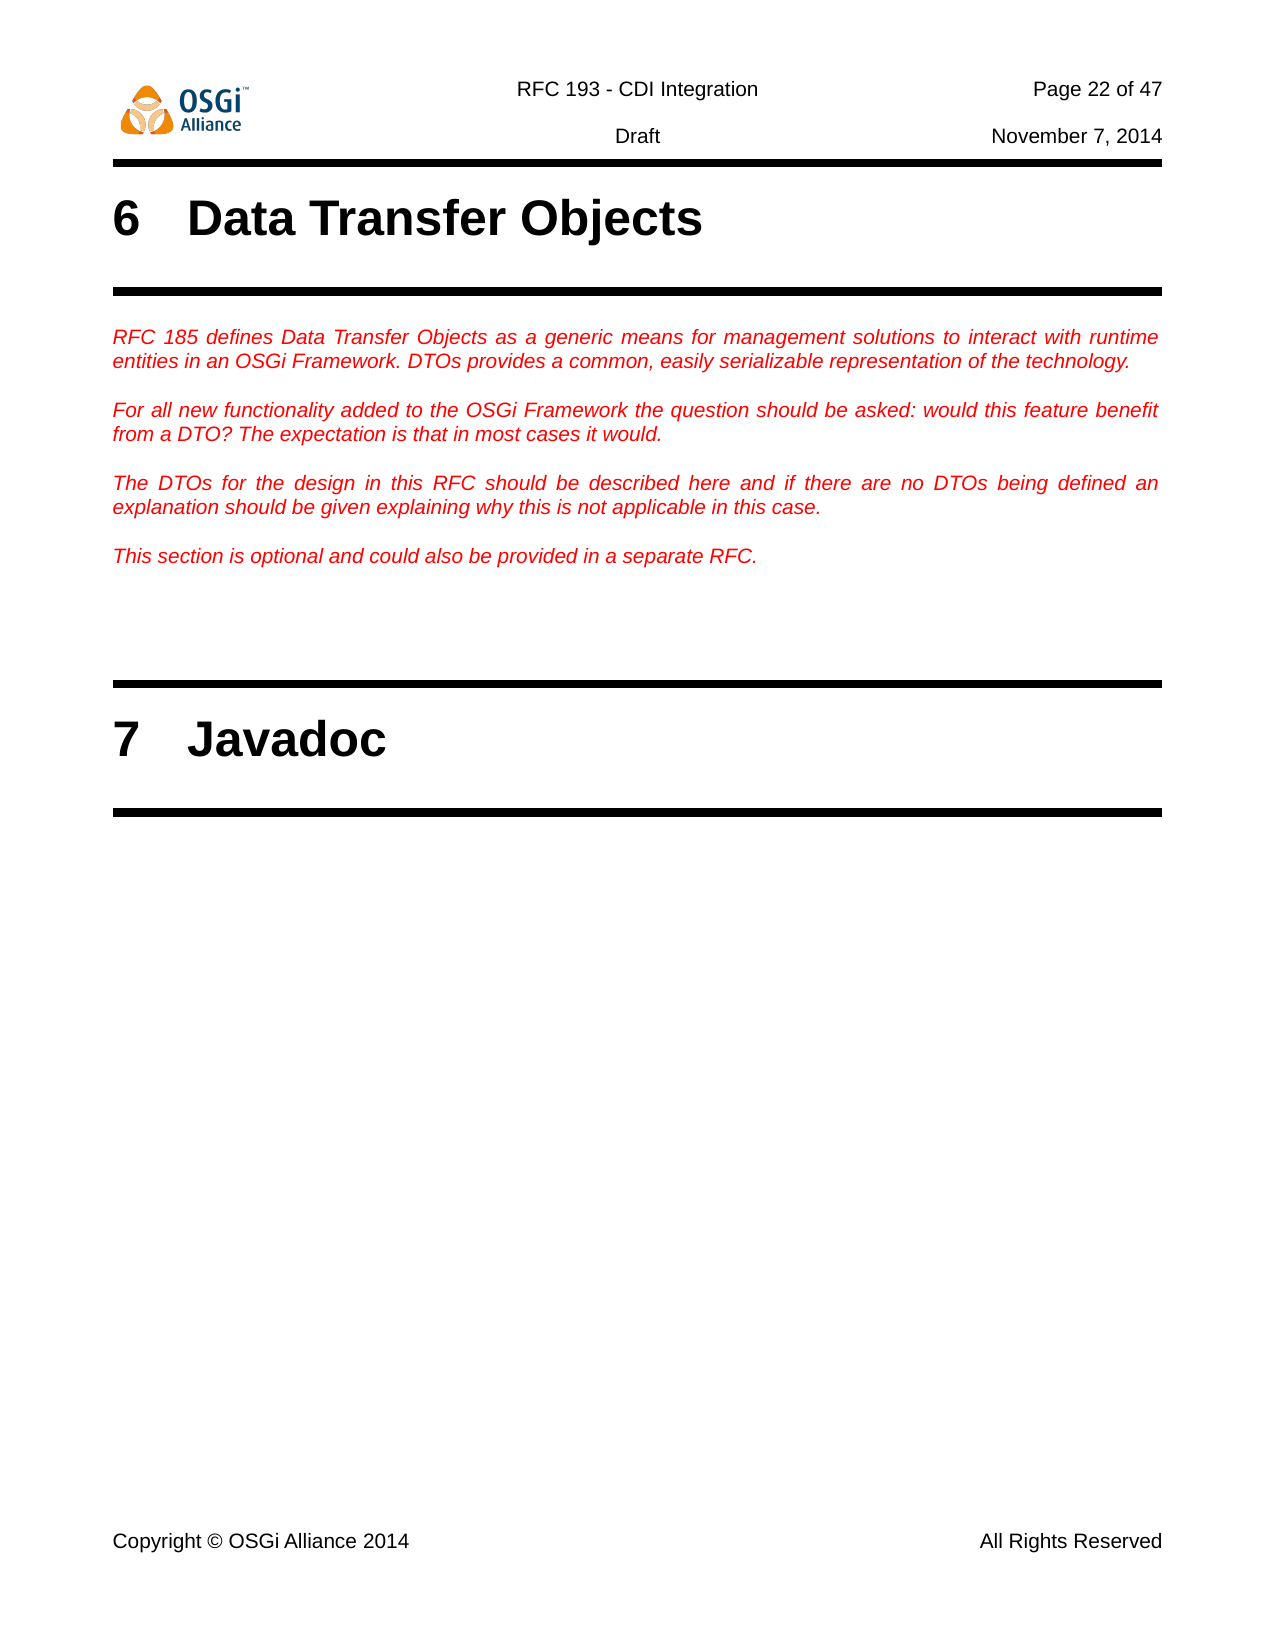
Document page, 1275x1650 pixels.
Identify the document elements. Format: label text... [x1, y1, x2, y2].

text The DTOs for the design in this RFC should be described here and if there are no DTOs being defined an explanation should be given explaining why this is not applicable in this case. [112, 471, 1162, 518]
text For all new functionality added to the OSGi Framework the question should be asked: would this feature benefit from a DTO? The expectation is that in most cases it would. [112, 398, 1162, 446]
subtitle Data Transfer Objects [112, 160, 1162, 296]
text RFC 185 defines Data Transfer Objects as a generic means for management solutions to interact with runtime entities in an OSGi Framework. DTOs provides a common, easily serializable representation of the technology. [112, 325, 1162, 373]
text This section is optional and could also be provided in a separate RFC. [112, 543, 1162, 567]
subtitle Javadoc [112, 681, 1162, 817]
picture [113, 78, 257, 142]
